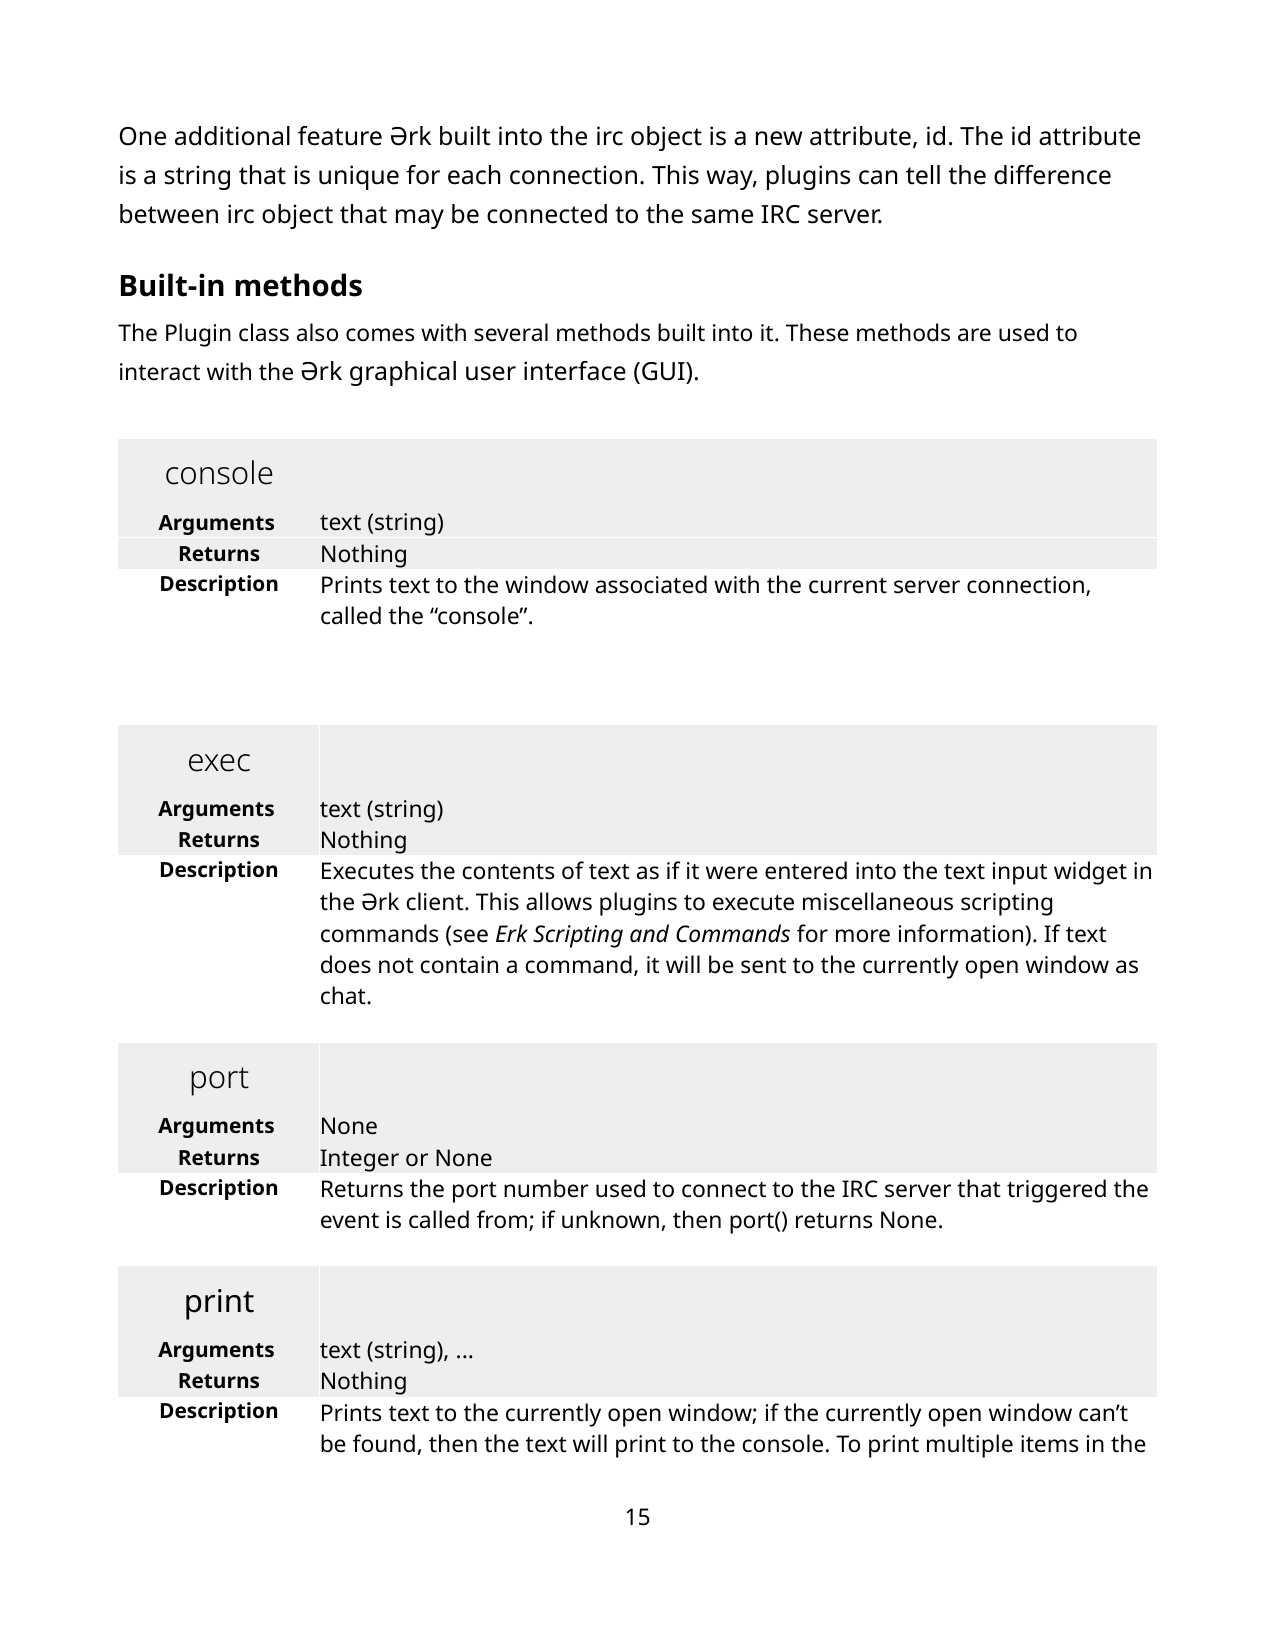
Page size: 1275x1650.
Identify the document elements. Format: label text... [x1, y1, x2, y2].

table_cell text (string) [320, 793, 1157, 824]
table_cell Arguments [118, 1110, 319, 1141]
table_cell Returns [118, 538, 320, 569]
table_cell Prints text to the currently open window; if the currently open window can’t be found, then the text will print to the console. To print multiple items in the [320, 1397, 1157, 1459]
table_cell Returns [118, 1365, 319, 1397]
table_header [320, 1043, 1157, 1110]
table_cell Nothing [320, 1365, 1157, 1397]
table_cell Arguments [118, 1334, 319, 1365]
subtitle Built-in methods [118, 265, 1157, 305]
table_cell Integer or None [320, 1141, 1157, 1173]
table_header exec [118, 725, 319, 793]
table_cell Returns the port number used to connect to the IRC server that triggered the event is called from; if unknown, then port() returns None. [320, 1173, 1157, 1235]
table_cell Executes the contents of text as if it were entered into the text input widget in the Ərk client. This allows plugins to execute miscellaneous scripting commands (see Erk Scripting and Commands for more information). If text does not contain a command, it will be sent to the currently open window as chat. [320, 855, 1157, 1011]
table_cell Arguments [118, 506, 320, 537]
table_header port [118, 1043, 319, 1110]
table_cell Description [118, 855, 319, 1011]
table_cell Description [118, 569, 320, 631]
table_cell text (string) [320, 506, 1157, 537]
table_cell Returns [118, 1141, 319, 1173]
table_cell Nothing [320, 824, 1157, 855]
table_cell None [320, 1110, 1157, 1141]
table_header [320, 725, 1157, 793]
table_cell Returns [118, 824, 319, 855]
table_cell text (string), ... [320, 1334, 1157, 1365]
table_cell Arguments [118, 793, 319, 824]
table_cell Description [118, 1173, 319, 1235]
table_cell Description [118, 1397, 319, 1459]
table_header [320, 1266, 1157, 1334]
table_cell Nothing [320, 538, 1157, 569]
table_header console [118, 439, 320, 506]
table_header [320, 439, 1157, 506]
text The Plugin class also comes with several methods built into it. These methods are used to interact with the Ərk graphical user interface (GUI). [118, 317, 1157, 388]
text One additional feature Ərk built into the irc object is a new attribute, id. The id attribute is a string that is unique for each connection. This way, plugins can tell the difference between irc object that may be connected to the same IRC server. [118, 118, 1157, 231]
table_header print [118, 1266, 319, 1334]
table_cell Prints text to the window associated with the current server connection, called the “console”. [320, 569, 1157, 631]
